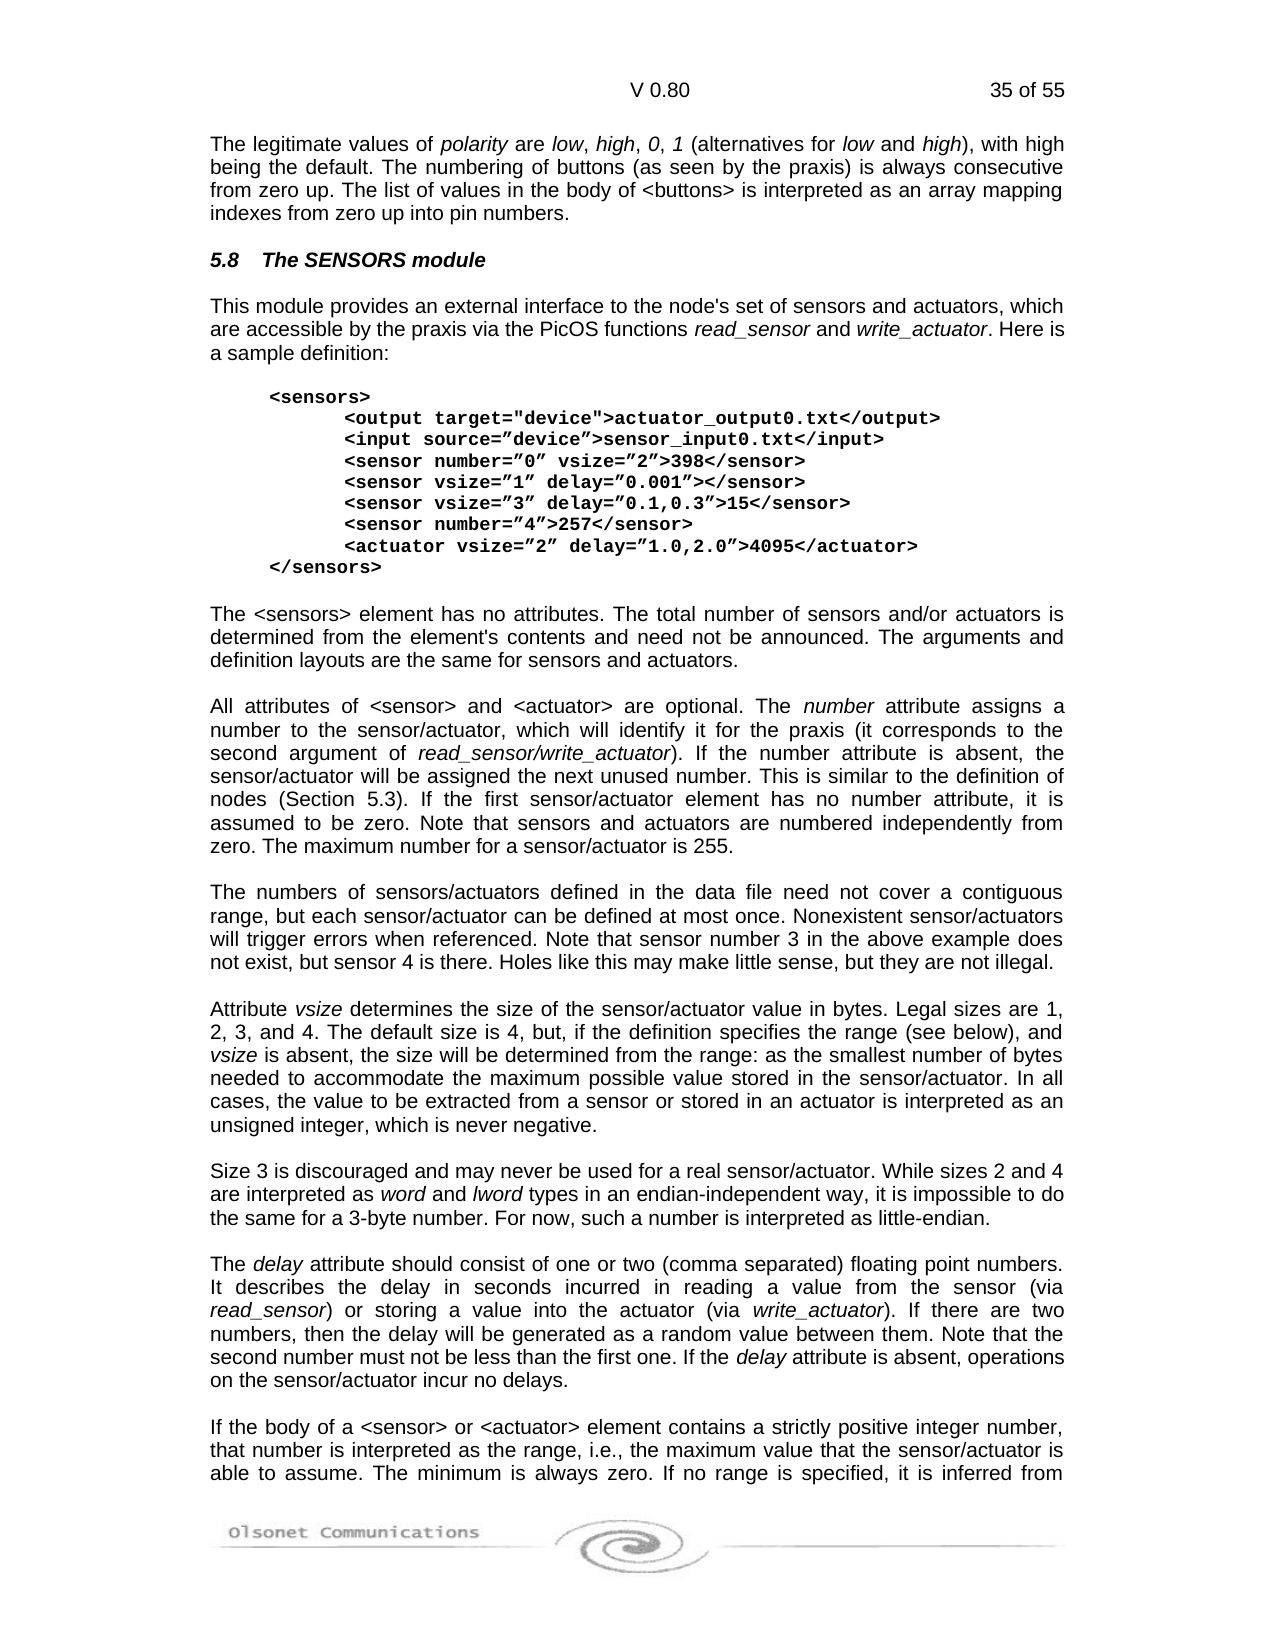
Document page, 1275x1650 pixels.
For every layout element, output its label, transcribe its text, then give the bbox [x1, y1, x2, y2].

text <sensor vsize=”3” delay=”0.1,0.3”>15</sensor> [269, 494, 1065, 515]
text </sensors> [269, 558, 1065, 579]
text <actuator vsize=”2” delay=”1.0,2.0”>4095</actuator> [269, 536, 1065, 558]
text <sensor number=”0” vsize=”2”>398</sensor> [269, 451, 1065, 473]
text <sensors> [269, 388, 1065, 409]
text The legitimate values of polarity are low, high, 0, 1 (alternatives for low and high), with high being the default. The numbering of buttons (as seen by the praxis) is always consecutive from zero up. The list of values in the body of <buttons> is interpreted as an array mapping indexes from zero up into pin numbers. [210, 132, 1065, 225]
text If the body of a <sensor> or <actuator> element contains a strictly positive integer number, that number is interpreted as the range, i.e., the maximum value that the sensor/actuator is able to assume. The minimum is always zero. If no range is specified, it is inferred from [210, 1415, 1065, 1485]
text This module provides an external interface to the node's set of sensors and actuators, which are accessible by the praxis via the PicOS functions read_sensor and write_actuator. Here is a sample definition: [210, 295, 1065, 364]
text Attribute vsize determines the size of the sensor/actuator value in bytes. Legal sizes are 1, 2, 3, and 4. The default size is 4, but, if the definition specifies the range (see below), and vsize is absent, the size will be determined from the range: as the smallest number of bytes needed to accommodate the maximum possible value stored in the sensor/actuator. In all cases, the value to be extracted from a sensor or stored in an actuator is interpreted as an unsigned integer, which is never negative. [210, 997, 1065, 1136]
picture [210, 1504, 1065, 1596]
text <sensor vsize=”1” delay=”0.001”></sensor> [269, 473, 1065, 494]
text All attributes of <sensor> and <actuator> are optional. The number attribute assigns a number to the sensor/actuator, which will identify it for the praxis (it corresponds to the second argument of read_sensor/write_actuator). If the number attribute is absent, the sensor/actuator will be assigned the next unused number. This is similar to the definition of nodes (Section 5.3). If the first sensor/actuator element has no number attribute, it is assumed to be zero. Note that sensors and actuators are numbered independently from zero. The maximum number for a sensor/actuator is 255. [210, 695, 1065, 858]
text <sensor number=”4”>257</sensor> [269, 515, 1065, 536]
text The numbers of sensors/actuators defined in the data file need not cover a contiguous range, but each sensor/actuator can be defined at most once. Nonexistent sensor/actuators will trigger errors when referenced. Note that sensor number 3 in the above example does not exist, but sensor 4 is there. Holes like this may make little sense, but they are not illegal. [210, 881, 1065, 974]
text Size 3 is discouraged and may never be used for a real sensor/actuator. While sizes 2 and 4 are interpreted as word and lword types in an endian-independent way, it is impossible to do the same for a 3-byte number. For now, such a number is interpreted as little-endian. [210, 1160, 1065, 1229]
subtitle The SENSORS module [210, 248, 1065, 272]
text <input source=”device”>sensor_input0.txt</input> [269, 430, 1065, 451]
text <output target="device">actuator_output0.txt</output> [269, 409, 1065, 430]
text The <sensors> element has no attributes. The total number of sensors and/or actuators is determined from the element's contents and need not be announced. The arguments and definition layouts are the same for sensors and actuators. [210, 602, 1065, 672]
text The delay attribute should consist of one or two (comma separated) floating point numbers. It describes the delay in seconds incurred in reading a value from the sensor (via read_sensor) or storing a value into the actuator (via write_actuator). If there are two numbers, then the delay will be generated as a random value between them. Note that the second number must not be less than the first one. If the delay attribute is absent, operations on the sensor/actuator incur no delays. [210, 1253, 1065, 1392]
